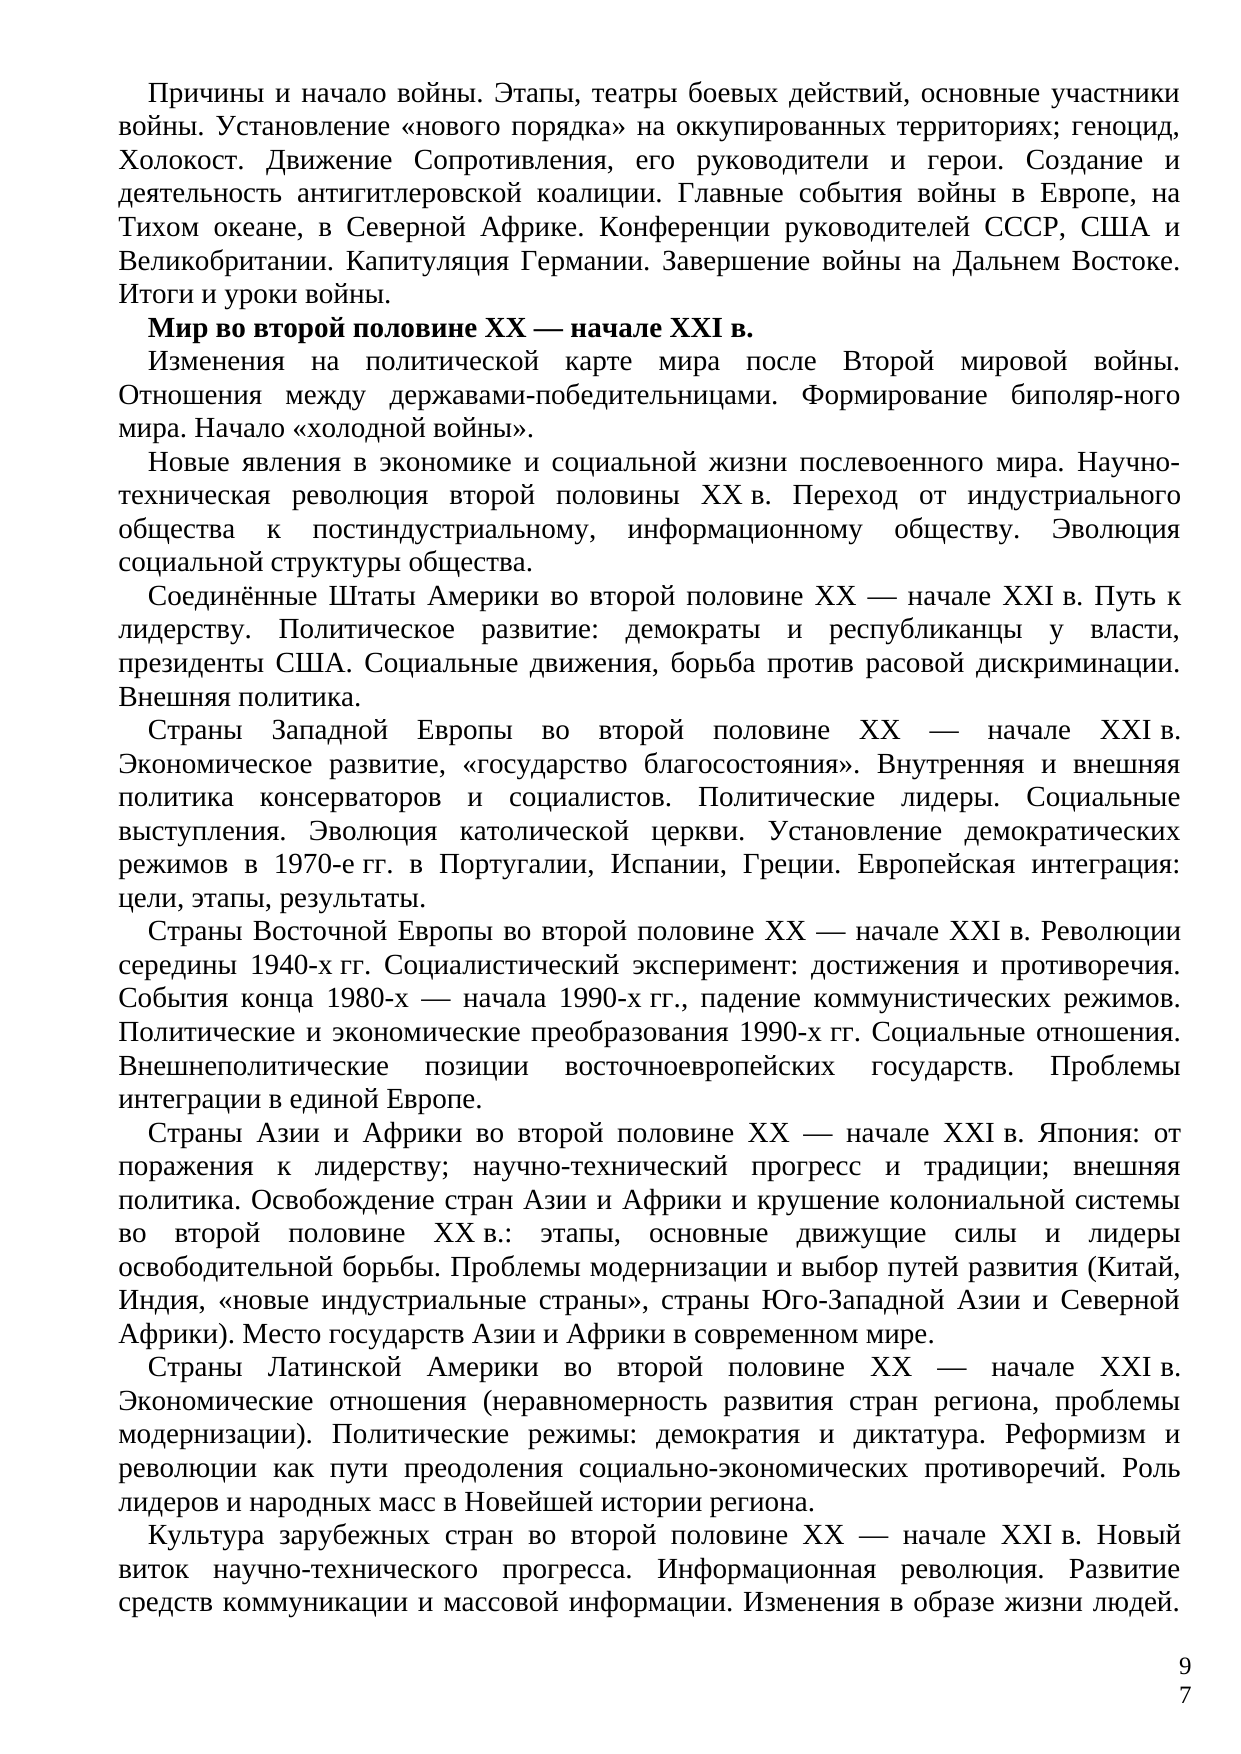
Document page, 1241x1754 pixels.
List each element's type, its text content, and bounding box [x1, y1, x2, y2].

text Причины и начало войны. Этапы, театры боевых действий, основные участники войны. Установление «нового порядка» на оккупированных территориях; геноцид, Холокост. Движение Сопротивления, его руководители и герои. Создание и деятельность антигитлеровской коалиции. Главные события войны в Европе, на Тихом океане, в Северной Африке. Конференции руководителей СССР, США и Великобритании. Капитуляция Германии. Завершение войны на Дальнем Востоке. Итоги и уроки войны. [118, 75, 1181, 310]
text Изменения на политической карте мира после Второй мировой войны. Отношения между державами-победительницами. Формирование биполяр-ного мира. Начало «холодной войны». [118, 343, 1181, 444]
text Страны Восточной Европы во второй половине ХХ — начале XXI в. Революции середины 1940-х гг. Социалистический эксперимент: достижения и противоречия. События конца 1980-х — начала 1990-х гг., падение коммунистических режимов. Политические и экономические преобразования 1990-х гг. Социальные отношения. Внешнеполитические позиции восточноевропейских государств. Проблемы интеграции в единой Европе. [118, 913, 1181, 1115]
text Мир во второй половине XX — начале XXI в. [118, 310, 1181, 343]
text Страны Западной Европы во второй половине XX — начале XXI в. Экономическое развитие, «государство благосостояния». Внутренняя и внешняя политика консерваторов и социалистов. Политические лидеры. Социальные выступления. Эволюция католической церкви. Установление демократических режимов в 1970-е гг. в Португалии, Испании, Греции. Европейская интеграция: цели, этапы, результаты. [118, 712, 1181, 913]
text Соединённые Штаты Америки во второй половине ХХ — начале XXI в. Путь к лидерству. Политическое развитие: демократы и республиканцы у власти, президенты США. Социальные движения, борьба против расовой дискриминации. Внешняя политика. [118, 578, 1181, 712]
text Культура зарубежных стран во второй половине XX — начале XXI в. Новый виток научно-технического прогресса. Информационная революция. Развитие средств коммуникации и массовой информации. Изменения в образе жизни людей. [118, 1517, 1181, 1618]
text Новые явления в экономике и социальной жизни послевоенного мира. Научно-техническая революция второй половины XX в. Переход от индустриального общества к постиндустриальному, информационному обществу. Эволюция социальной структуры общества. [118, 444, 1181, 578]
text Страны Латинской Америки во второй половине ХХ — начале XXI в. Экономические отношения (неравномерность развития стран региона, проблемы модернизации). Политические режимы: демократия и диктатура. Реформизм и революции как пути преодоления социально-экономических противоречий. Роль лидеров и народных масс в Новейшей истории региона. [118, 1349, 1181, 1517]
text Страны Азии и Африки во второй половине XX — начале XXI в. Япония: от поражения к лидерству; научно-технический прогресс и традиции; внешняя политика. Освобождение стран Азии и Африки и крушение колониальной системы во второй половине ХХ в.: этапы, основные движущие силы и лидеры освободительной борьбы. Проблемы модернизации и выбор путей развития (Китай, Индия, «новые индустриальные страны», страны Юго-Западной Азии и Северной Африки). Место государств Азии и Африки в современном мире. [118, 1115, 1181, 1349]
